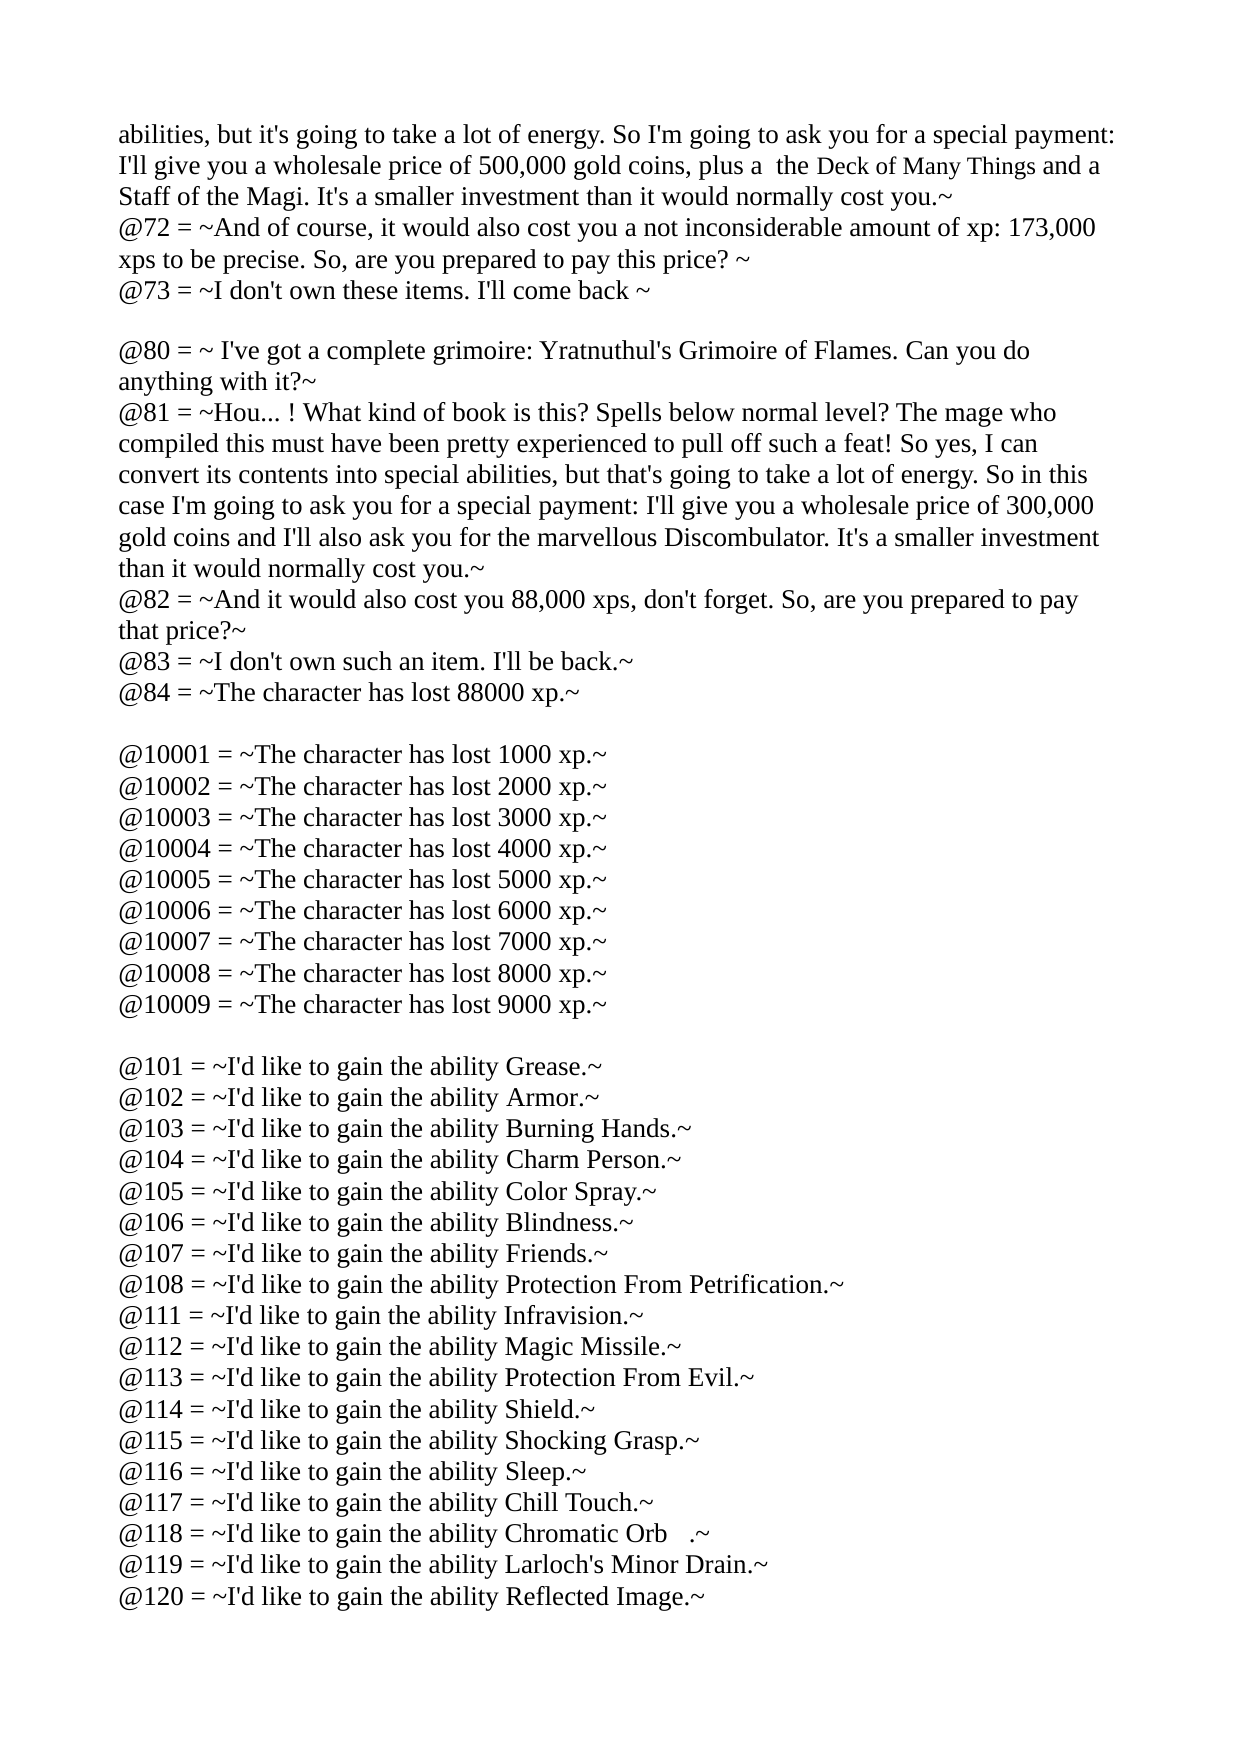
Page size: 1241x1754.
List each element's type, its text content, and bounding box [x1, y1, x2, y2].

text @115 = ~I'd like to gain the ability Shocking Grasp.~ [118, 1424, 1122, 1455]
text @10003 = ~The character has lost 3000 xp.~ [118, 801, 1122, 832]
text @113 = ~I'd like to gain the ability Protection From Evil.~ [118, 1362, 1122, 1393]
text @80 = ~ I've got a complete grimoire: Yratnuthul's Grimoire of Flames. Can you do anything with it?~ @81 = ~Hou... ! What kind of book is this? Spells below normal level? The mage who compiled this must have been pretty experienced to pull off such a feat! So yes, I can convert its contents into special abilities, but that's going to take a lot of energy. So in this case I'm going to ask you for a special payment: I'll give you a wholesale price of 300,000 gold coins and I'll also ask you for the marvellous Discombulator. It's a smaller investment than it would normally cost you.~ @82 = ~And it would also cost you 88,000 xps, don't forget. So, are you prepared to pay that price?~ @83 = ~I don't own such an item. I'll be back.~ @84 = ~The character has lost 88000 xp.~ [118, 334, 1122, 739]
text @10006 = ~The character has lost 6000 xp.~ [118, 894, 1122, 926]
text @107 = ~I'd like to gain the ability Friends.~ [118, 1237, 1122, 1268]
text @118 = ~I'd like to gain the ability Chromatic Orb .~ [118, 1517, 1122, 1548]
text @102 = ~I'd like to gain the ability Armor.~ [118, 1081, 1122, 1112]
text @10001 = ~The character has lost 1000 xp.~ [118, 739, 1122, 770]
text @111 = ~I'd like to gain the ability Infravision.~ [118, 1299, 1122, 1330]
text @10008 = ~The character has lost 8000 xp.~ [118, 957, 1122, 988]
text @112 = ~I'd like to gain the ability Magic Missile.~ [118, 1330, 1122, 1362]
text @117 = ~I'd like to gain the ability Chill Touch.~ [118, 1486, 1122, 1517]
text @101 = ~I'd like to gain the ability Grease.~ [118, 1050, 1122, 1081]
text @104 = ~I'd like to gain the ability Charm Person.~ [118, 1143, 1122, 1175]
text @10007 = ~The character has lost 7000 xp.~ [118, 926, 1122, 957]
text @10009 = ~The character has lost 9000 xp.~ [118, 988, 1122, 1019]
text @10004 = ~The character has lost 4000 xp.~ [118, 832, 1122, 863]
text @120 = ~I'd like to gain the ability Reflected Image.~ [118, 1579, 1122, 1611]
text @105 = ~I'd like to gain the ability Color Spray.~ [118, 1175, 1122, 1206]
text @106 = ~I'd like to gain the ability Blindness.~ [118, 1206, 1122, 1237]
text @10002 = ~The character has lost 2000 xp.~ [118, 770, 1122, 801]
text @108 = ~I'd like to gain the ability Protection From Petrification.~ [118, 1268, 1122, 1299]
text @103 = ~I'd like to gain the ability Burning Hands.~ [118, 1112, 1122, 1143]
text @116 = ~I'd like to gain the ability Sleep.~ [118, 1455, 1122, 1486]
text @114 = ~I'd like to gain the ability Shield.~ [118, 1393, 1122, 1424]
text @10005 = ~The character has lost 5000 xp.~ [118, 863, 1122, 894]
text abilities, but it's going to take a lot of energy. So I'm going to ask you for a special payment: I'll give you a wholesale price of 500,000 gold coins, plus a the Deck of Many Things and a Staff of the Magi. It's a smaller investment than it would normally cost you.~ @72 = ~And of course, it would also cost you a not inconsiderable amount of xp: 173,000 xps to be precise. So, are you prepared to pay this price? ~ @73 = ~I don't own these items. I'll come back ~ [118, 118, 1122, 305]
text @119 = ~I'd like to gain the ability Larloch's Minor Drain.~ [118, 1548, 1122, 1579]
